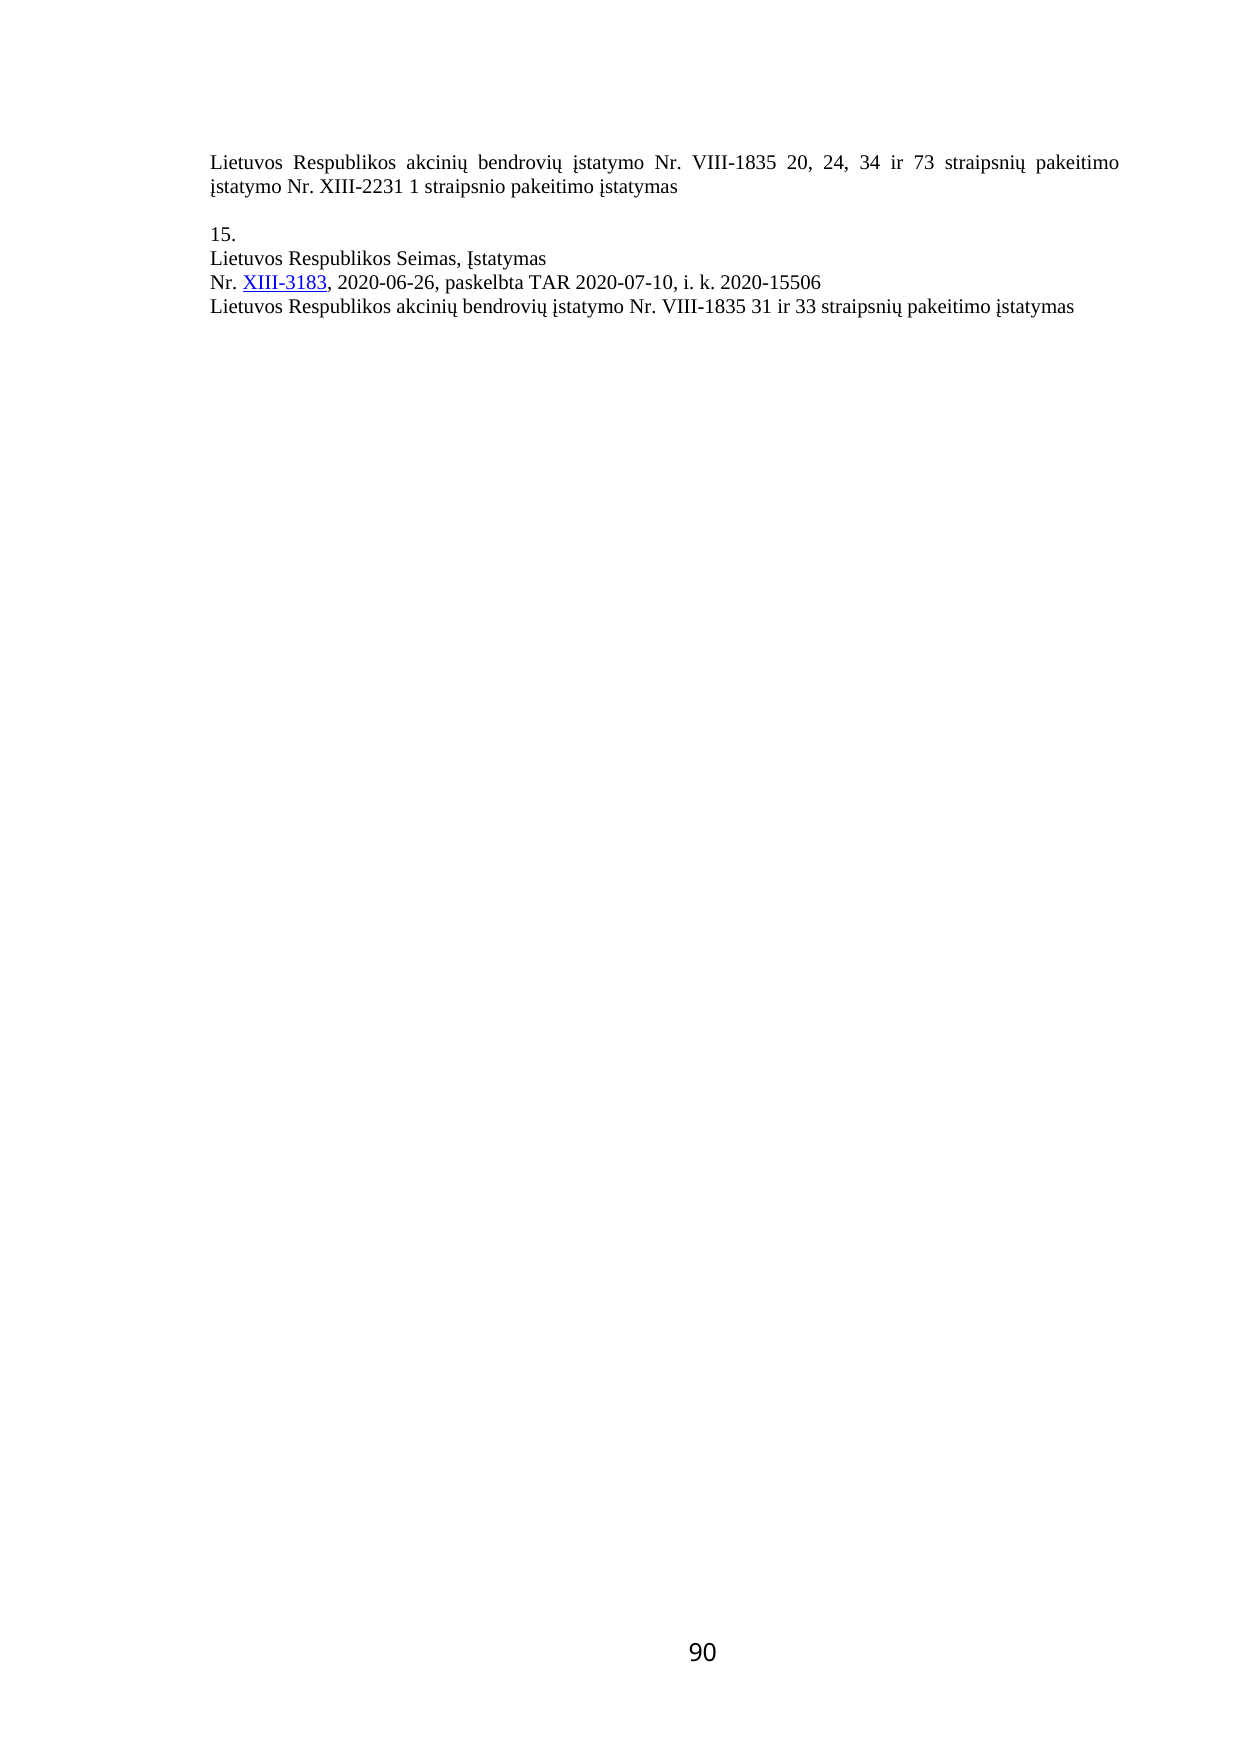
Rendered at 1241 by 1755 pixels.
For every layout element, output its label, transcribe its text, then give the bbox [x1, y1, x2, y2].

text Lietuvos Respublikos akcinių bendrovių įstatymo Nr. VIII-1835 31 ir 33 straipsnių pakeitimo įstatymas [210, 294, 1120, 318]
text Lietuvos Respublikos Seimas, Įstatymas [210, 246, 1120, 270]
text 15. [210, 222, 1120, 246]
text Nr. XIII-3183, 2020-06-26, paskelbta TAR 2020-07-10, i. k. 2020-15506 [210, 270, 1120, 294]
text Lietuvos Respublikos akcinių bendrovių įstatymo Nr. VIII-1835 20, 24, 34 ir 73 straipsnių pakeitimo įstatymo Nr. XIII-2231 1 straipsnio pakeitimo įstatymas [210, 150, 1120, 198]
